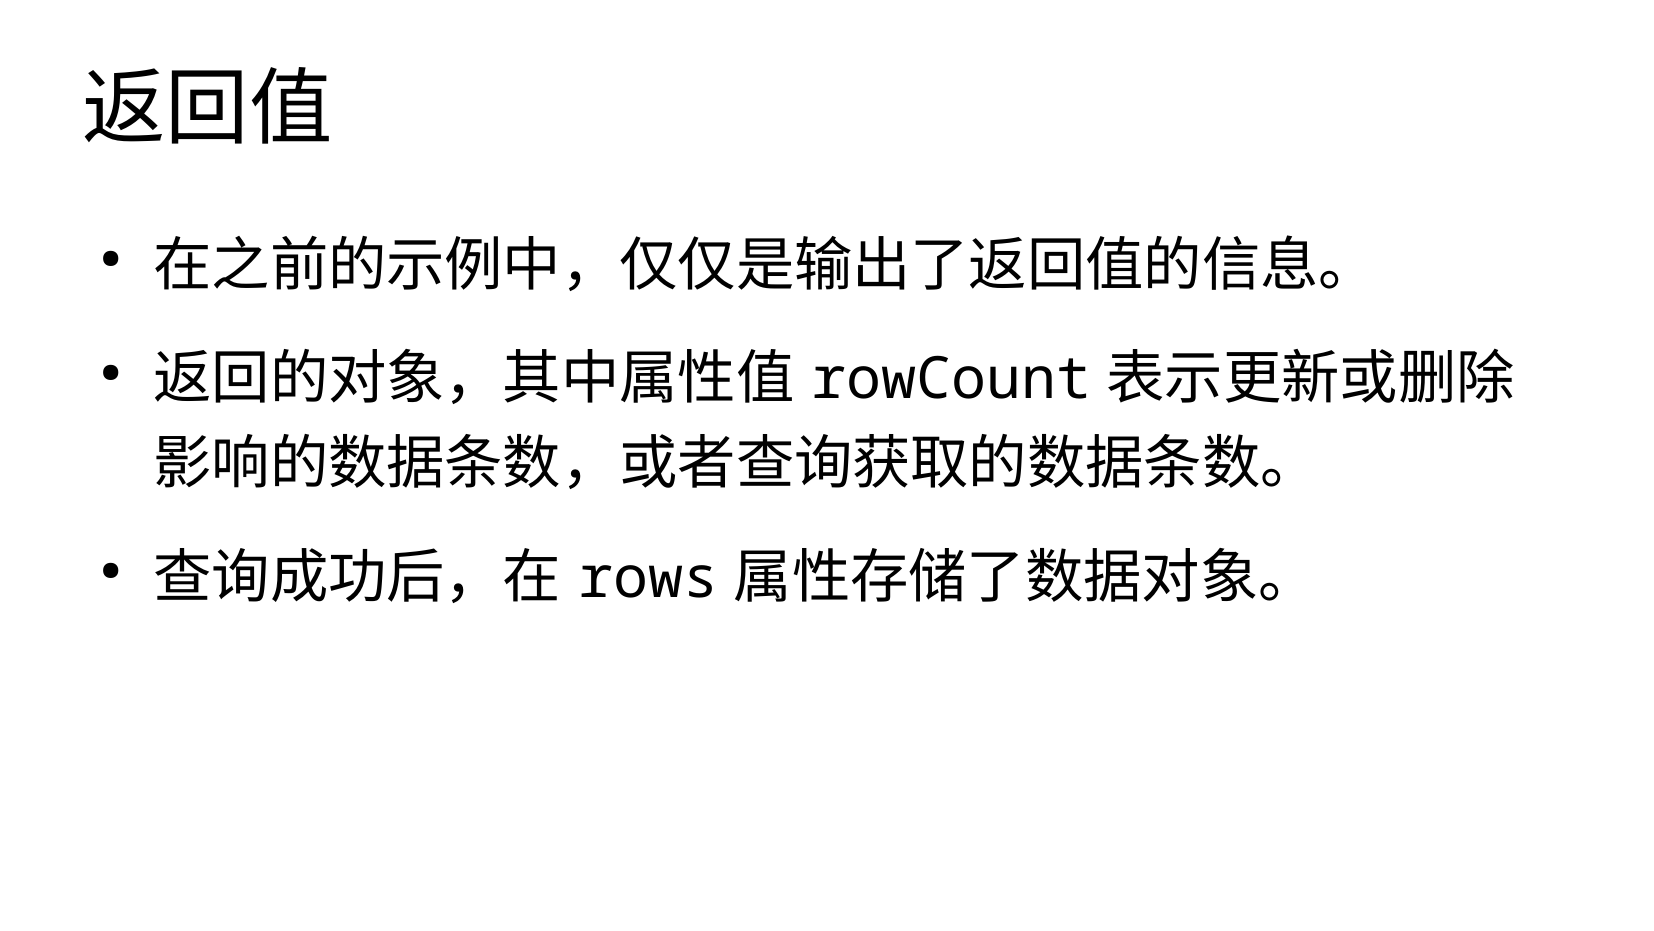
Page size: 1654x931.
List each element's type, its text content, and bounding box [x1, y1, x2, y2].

title 返回值 [82, 37, 1571, 166]
list 在之前的示例中，仅仅是输出了返回值的信息。 返回的对象，其中属性值rowCount表示更新或删除影响的数据条数，或者查询获取的数据条数。 查询成功后，在rows属性存储了数据对象。 [82, 217, 1571, 827]
